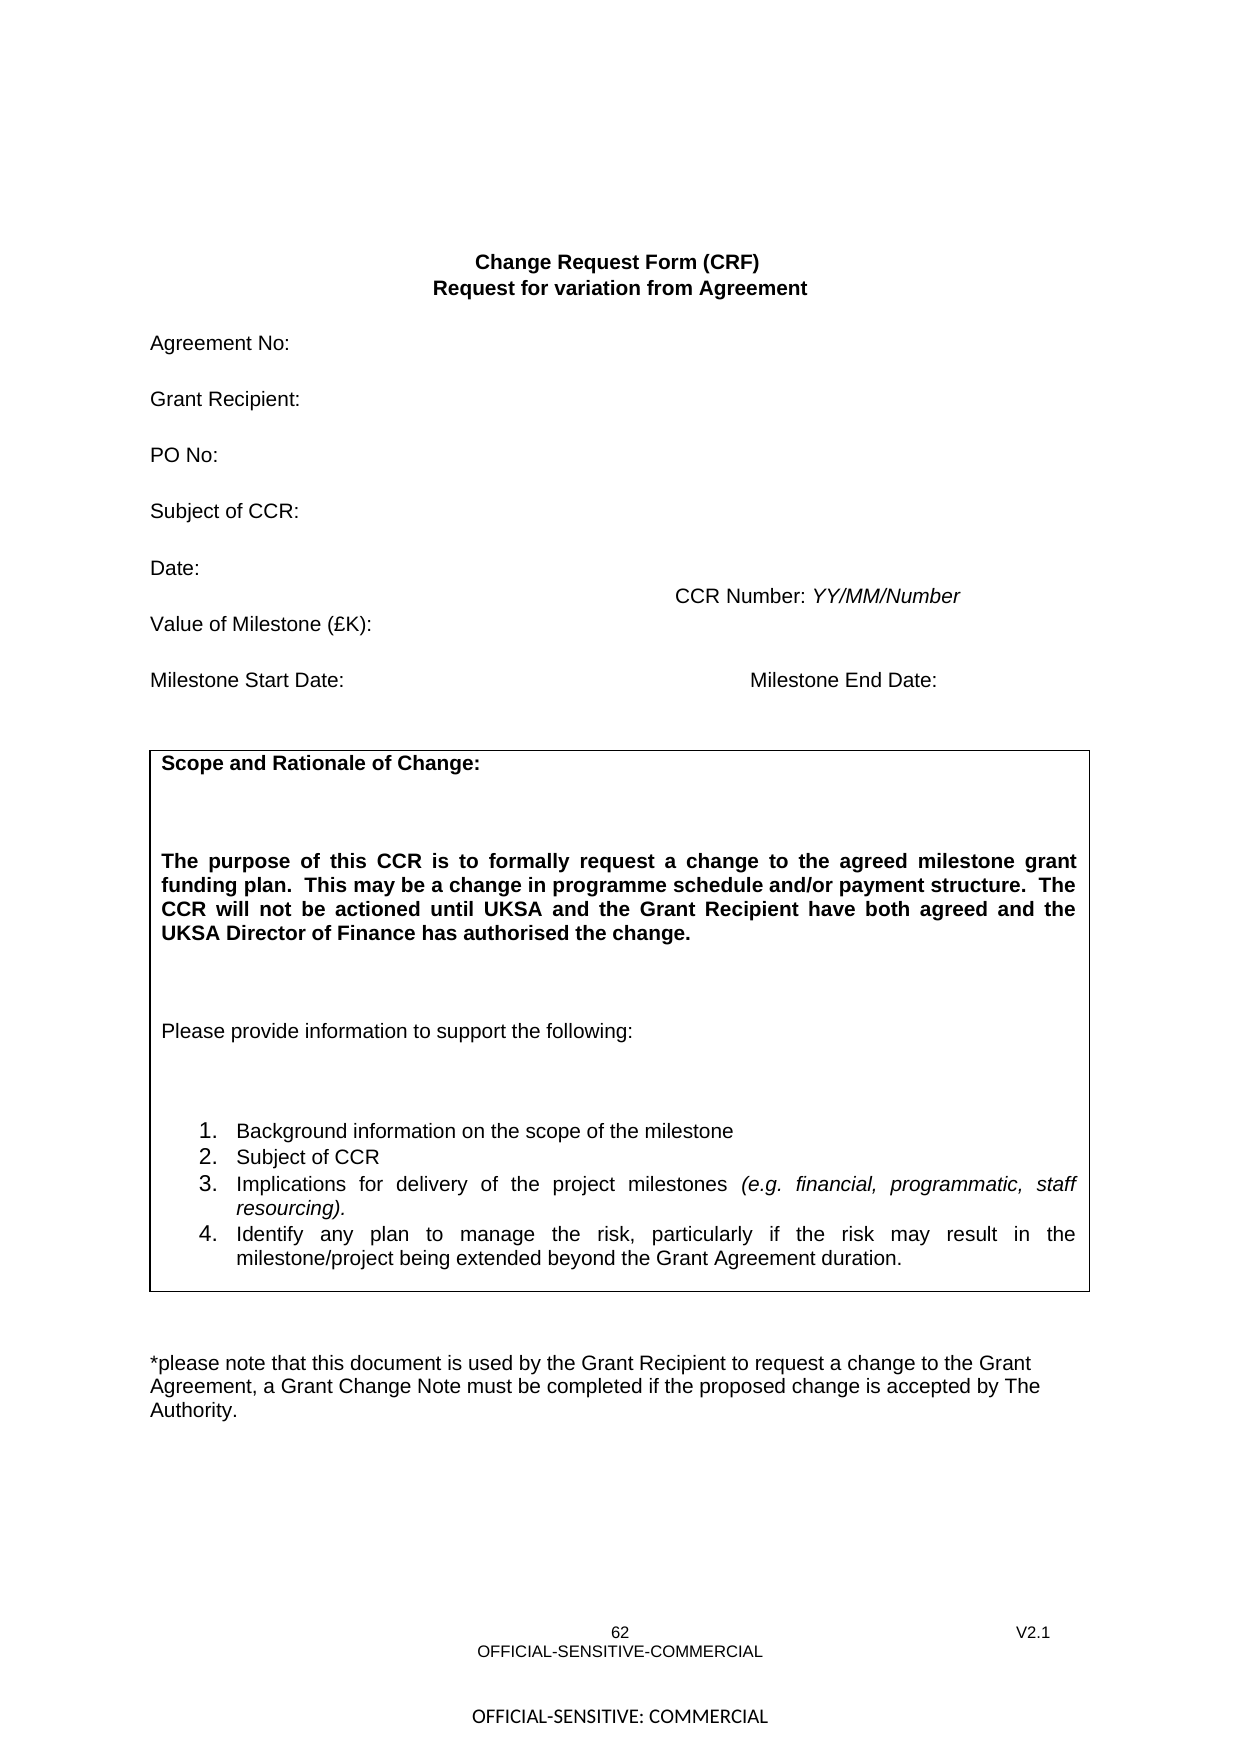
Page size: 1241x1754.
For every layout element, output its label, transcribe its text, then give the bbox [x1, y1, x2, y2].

text Milestone Start Date: Milestone End Date: [150, 668, 1090, 692]
text PO No: [150, 443, 1090, 467]
text Agreement No: [150, 330, 1090, 354]
text Value of Milestone (£K): [150, 612, 1090, 636]
text Request for variation from Agreement [150, 276, 1090, 300]
text Subject of CCR: [150, 499, 1090, 523]
text Grant Recipient: [150, 387, 1090, 411]
text Date: [150, 555, 1090, 579]
text *please note that this document is used by the Grant Recipient to request a change to the Grant Agreement, a Grant Change Note must be completed if the proposed change is accepted by The Authority. [150, 1350, 1090, 1422]
text CCR Number: YY/MM/Number [150, 583, 1090, 607]
text Change Request Form (CRF) [150, 250, 1090, 274]
table_header Scope and Rationale of Change: The purpose of this CCR is to formally request a change to the agreed milestone grant funding plan. This may be a change in programme schedule and/or payment structure. The CCR will not be actioned until UKSA and the Grant Recipient have both agreed and the UKSA Director of Finance has authorised the change. Please provide information to support the following: Background information on the scope of the milestone Subject of CCR Implications for delivery of the project milestones (e.g. financial, programmatic, staff resourcing). Identify any plan to manage the risk, particularly if the risk may result in the milestone/project being extended beyond the Grant Agreement duration. [151, 751, 1089, 1291]
